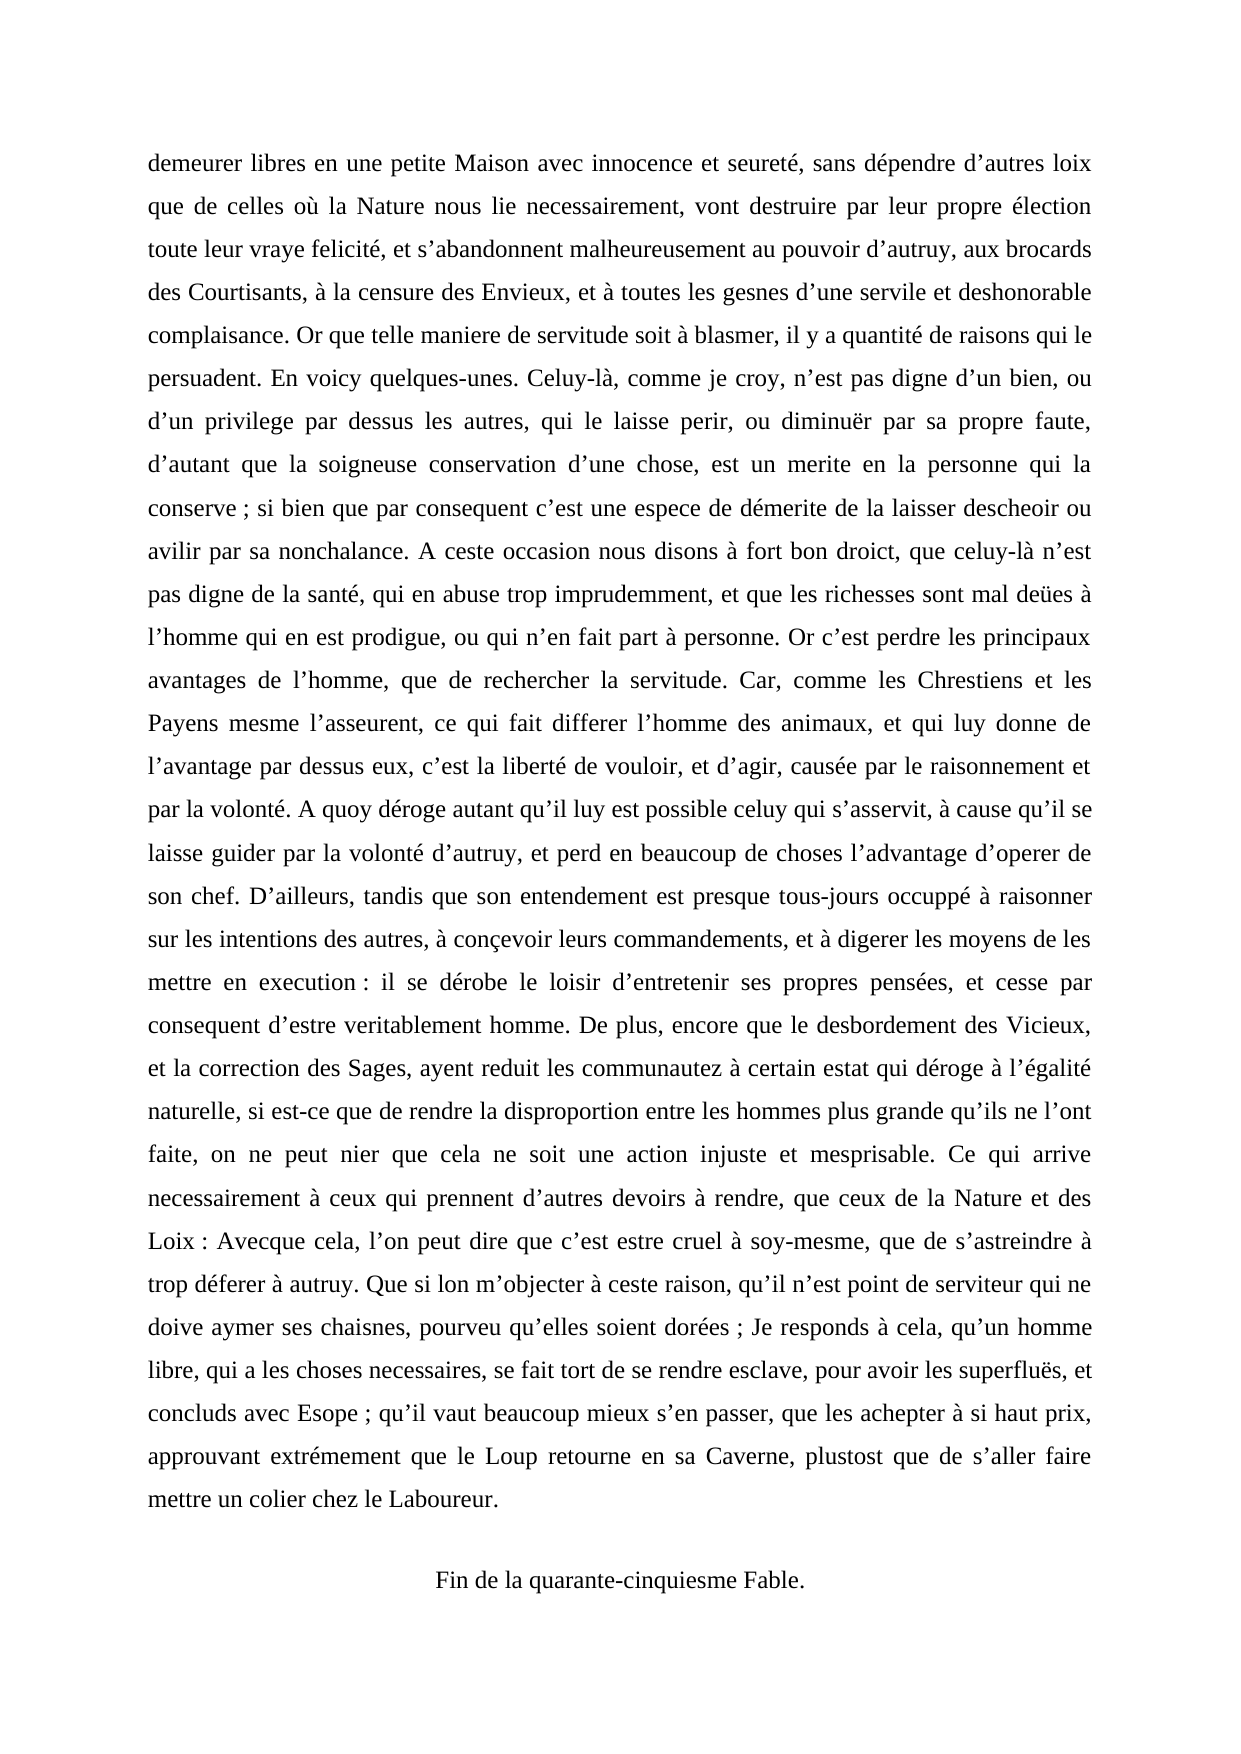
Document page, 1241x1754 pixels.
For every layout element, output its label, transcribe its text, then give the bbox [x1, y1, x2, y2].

text demeurer libres en une petite Maison avec innocence et seureté, sans dépendre d’autres loix que de celles où la Nature nous lie necessairement, vont destruire par leur propre élection toute leur vraye felicité, et s’abandonnent malheureusement au pouvoir d’autruy, aux brocards des Courtisants, à la censure des Envieux, et à toutes les gesnes d’une servile et deshonorable complaisance. Or que telle maniere de servitude soit à blasmer, il y a quantité de raisons qui le persuadent. En voicy quelques-unes. Celuy-là, comme je croy, n’est pas digne d’un bien, ou d’un privilege par dessus les autres, qui le laisse perir, ou diminuër par sa propre faute, d’autant que la soigneuse conservation d’une chose, est un merite en la personne qui la conserve ; si bien que par consequent c’est une espece de démerite de la laisser descheoir ou avilir par sa nonchalance. A ceste occasion nous disons à fort bon droict, que celuy-là n’est pas digne de la santé, qui en abuse trop imprudemment, et que les richesses sont mal deües à l’homme qui en est prodigue, ou qui n’en fait part à personne. Or c’est perdre les principaux avantages de l’homme, que de rechercher la servitude. Car, comme les Chrestiens et les Payens mesme l’asseurent, ce qui fait differer l’homme des animaux, et qui luy donne de l’avantage par dessus eux, c’est la liberté de vouloir, et d’agir, causée par le raisonnement et par la volonté. A quoy déroge autant qu’il luy est possible celuy qui s’asservit, à cause qu’il se laisse guider par la volonté d’autruy, et perd en beaucoup de choses l’advantage d’operer de son chef. D’ailleurs, tandis que son entendement est presque tous-jours occuppé à raisonner sur les intentions des autres, à conçevoir leurs commandements, et à digerer les moyens de les mettre en execution : il se dérobe le loisir d’entretenir ses propres pensées, et cesse par consequent d’estre veritablement homme. De plus, encore que le desbordement des Vicieux, et la correction des Sages, ayent reduit les communautez à certain estat qui déroge à l’égalité naturelle, si est-ce que de rendre la disproportion entre les hommes plus grande qu’ils ne l’ont faite, on ne peut nier que cela ne soit une action injuste et mesprisable. Ce qui arrive necessairement à ceux qui prennent d’autres devoirs à rendre, que ceux de la Nature et des Loix : Avecque cela, l’on peut dire que c’est estre cruel à soy-mesme, que de s’astreindre à trop déferer à autruy. Que si lon m’objecter à ceste raison, qu’il n’est point de serviteur qui ne doive aymer ses chaisnes, pourveu qu’elles soient dorées ; Je responds à cela, qu’un homme libre, qui a les choses necessaires, se fait tort de se rendre esclave, pour avoir les superfluës, et concluds avec Esope ; qu’il vaut beaucoup mieux s’en passer, que les achepter à si haut prix, approuvant extrémement que le Loup retourne en sa Caverne, plustost que de s’aller faire mettre un colier chez le Laboureur. [148, 148, 1093, 1513]
text Fin de la quarante-cinquiesme Fable. [148, 1565, 1093, 1594]
